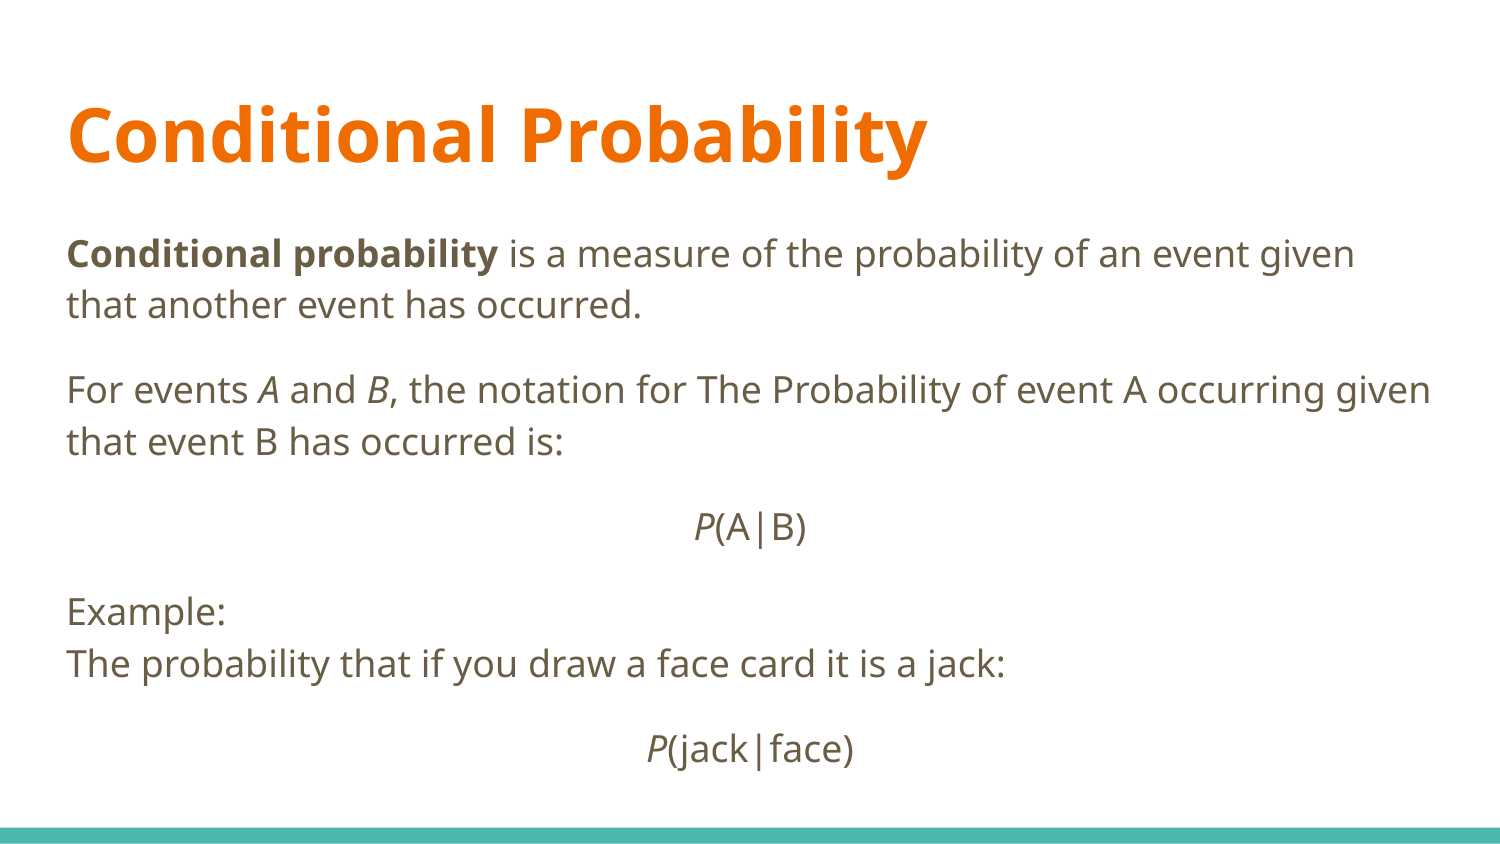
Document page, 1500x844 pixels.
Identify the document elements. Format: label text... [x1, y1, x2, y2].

title Conditional Probability [51, 72, 1449, 189]
list Conditional probability is a measure of the probability of an event given that another event has occurred. For events A and B, the notation for The Probability of event A occurring given that event B has occurred is: P(A|B) Example: The probability that if you draw a face card it is a jack: P(jack|face) [51, 207, 1449, 792]
